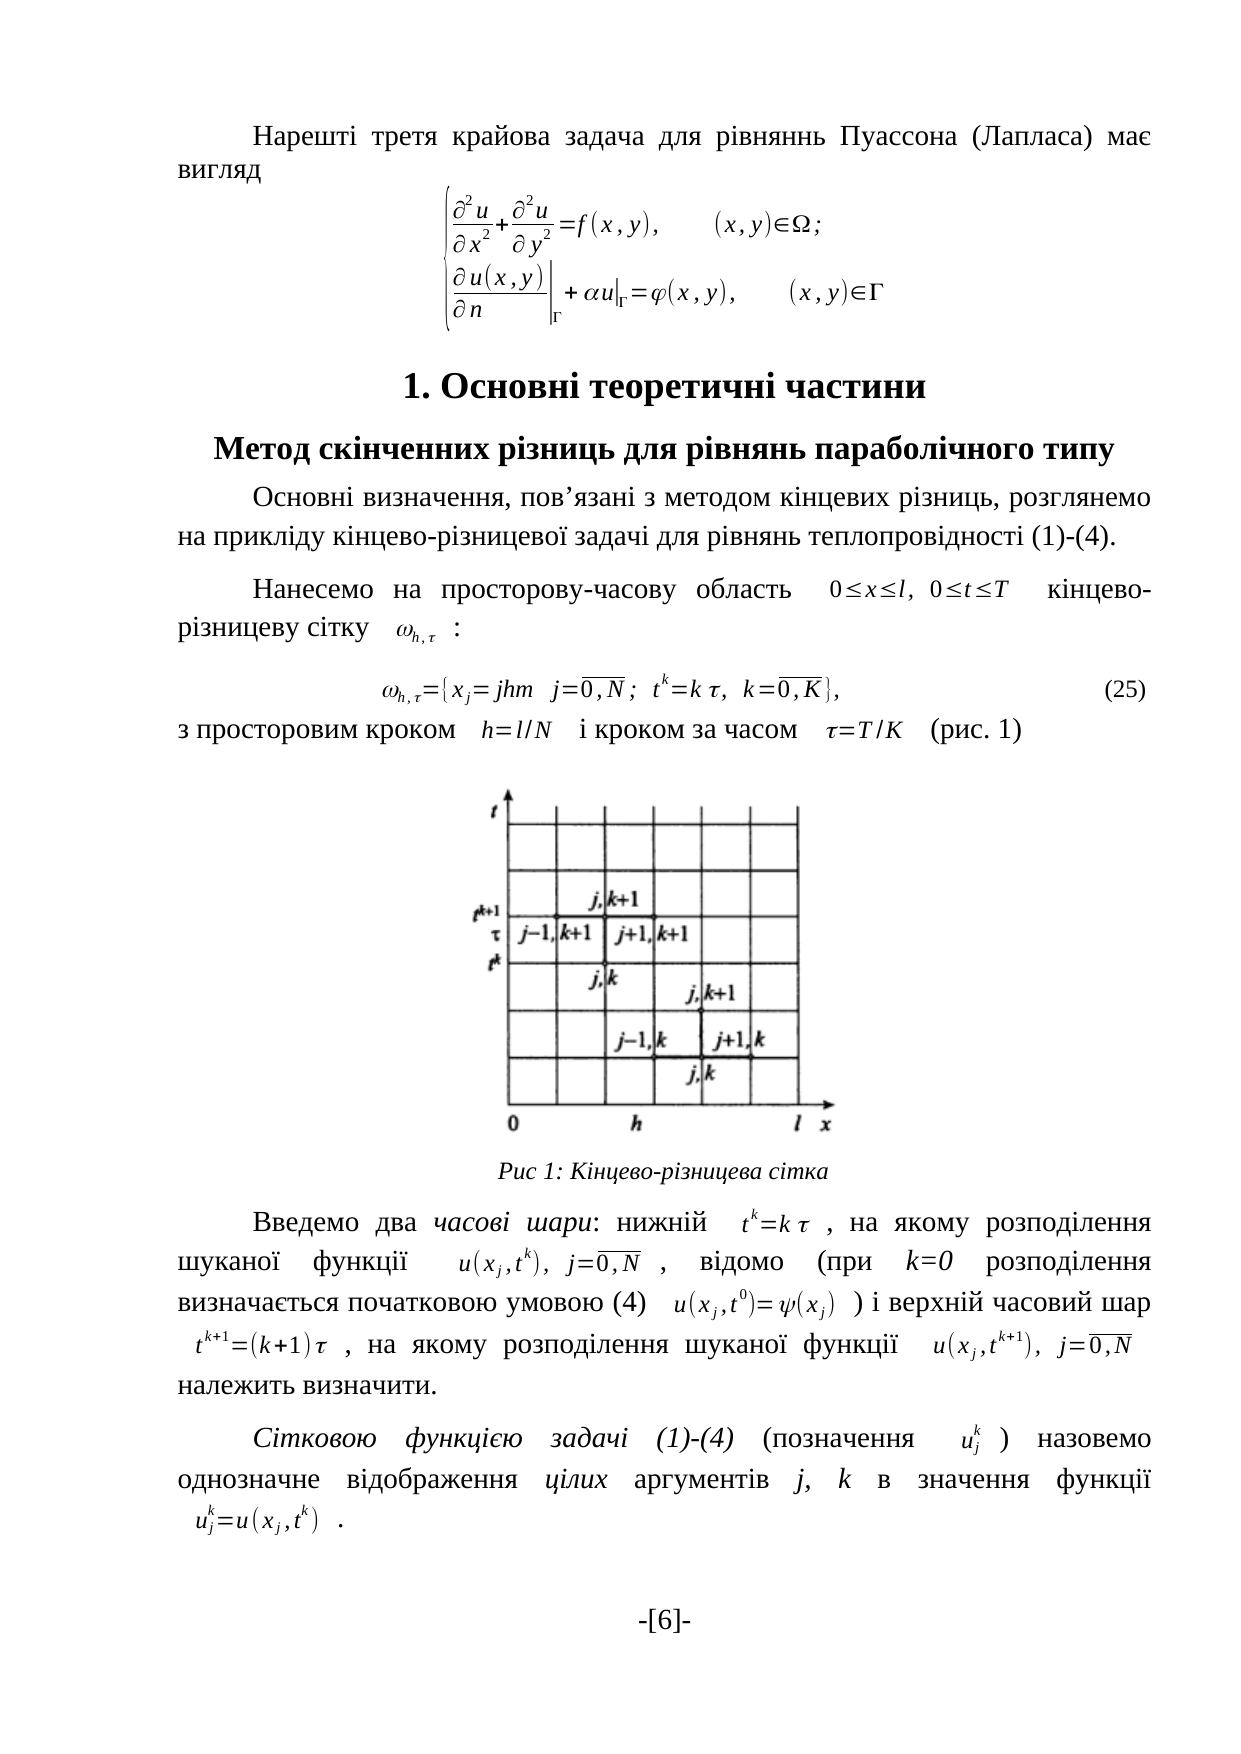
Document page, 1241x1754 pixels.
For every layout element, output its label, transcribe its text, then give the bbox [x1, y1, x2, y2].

text Нарешті третя крайова задача для рівняннь Пуассона (Лапласа) має вигляд [177, 118, 1152, 185]
table_header [177, 665, 1043, 712]
text Основні визначення, пов’язані з методом кінцевих різниць, розглянемо на прикліду кінцево-різницевої задачі для рівнянь теплопровідності (1)-(4). [177, 479, 1152, 551]
subtitle 1. Основні теоретичні частини [177, 363, 1152, 407]
table_header (25) [1043, 665, 1152, 712]
text Сітковою функцією задачі (1)-(4) (позначення ) назовемо однозначне відображення цілих аргументів j, k в значення функції . [177, 1420, 1152, 1536]
text з просторовим кроком і кроком за часом (рис. 1) [177, 712, 1152, 745]
subtitle Метод скінченних різниць для рівнянь параболічного типу [177, 428, 1152, 467]
picture [468, 777, 861, 1151]
text Нанесемо на просторову-часову область кінцево-різницеву сітку : [177, 571, 1152, 646]
text Введемо два часові шари: нижній , на якому розподілення шуканої функції , відомо (при k=0 розподілення визначається початковою умовою (4) ) і верхній часовий шар , на якому розподілення шуканої функції належить визначити. [177, 1204, 1152, 1401]
text Рис 1: Кінцево-різницева сітка [468, 1151, 861, 1185]
